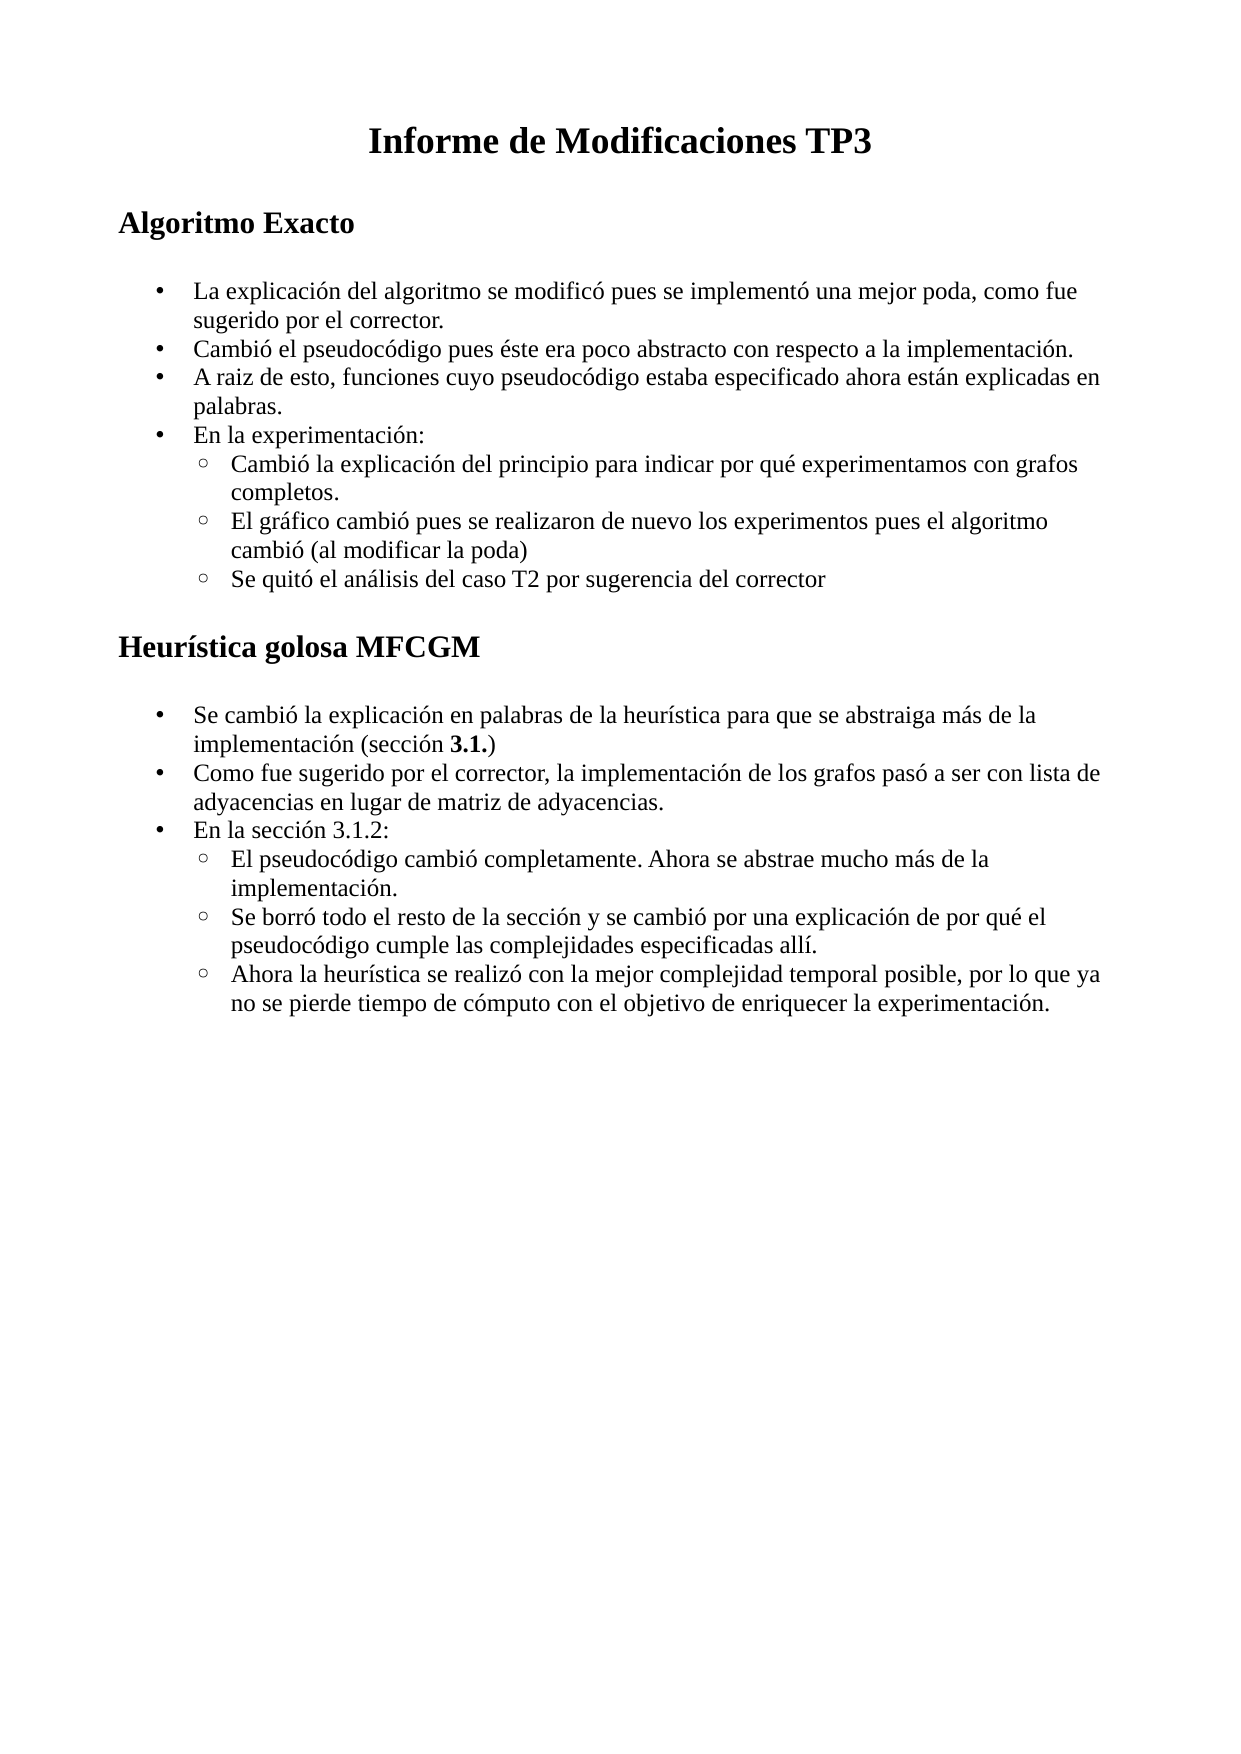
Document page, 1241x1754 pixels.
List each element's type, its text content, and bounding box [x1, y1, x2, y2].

list En la sección 3.1.2: [156, 815, 1122, 844]
list A raiz de esto, funciones cuyo pseudocódigo estaba especificado ahora están explicadas en palabras. [156, 362, 1122, 420]
list Se quitó el análisis del caso T2 por sugerencia del corrector [193, 564, 1122, 592]
list La explicación del algoritmo se modificó pues se implementó una mejor poda, como fue sugerido por el corrector. [156, 276, 1122, 334]
text Informe de Modificaciones TP3 [118, 118, 1122, 161]
list El pseudocódigo cambió completamente. Ahora se abstrae mucho más de la implementación. [193, 844, 1122, 902]
list Se cambió la explicación en palabras de la heurística para que se abstraiga más de la implementación (sección 3.1.) [156, 700, 1122, 758]
text Heurística golosa MFCGM [118, 628, 1122, 664]
list Como fue sugerido por el corrector, la implementación de los grafos pasó a ser con lista de adyacencias en lugar de matriz de adyacencias. [156, 758, 1122, 815]
list El gráfico cambió pues se realizaron de nuevo los experimentos pues el algoritmo cambió (al modificar la poda) [193, 506, 1122, 564]
list En la experimentación: [156, 420, 1122, 449]
list Ahora la heurística se realizó con la mejor complejidad temporal posible, por lo que ya no se pierde tiempo de cómputo con el objetivo de enriquecer la experimentación. [193, 959, 1122, 1017]
list Se borró todo el resto de la sección y se cambió por una explicación de por qué el pseudocódigo cumple las complejidades especificadas allí. [193, 902, 1122, 959]
list Cambió el pseudocódigo pues éste era poco abstracto con respecto a la implementación. [156, 334, 1122, 362]
text Algoritmo Exacto [118, 204, 1122, 240]
list Cambió la explicación del principio para indicar por qué experimentamos con grafos completos. [193, 449, 1122, 506]
